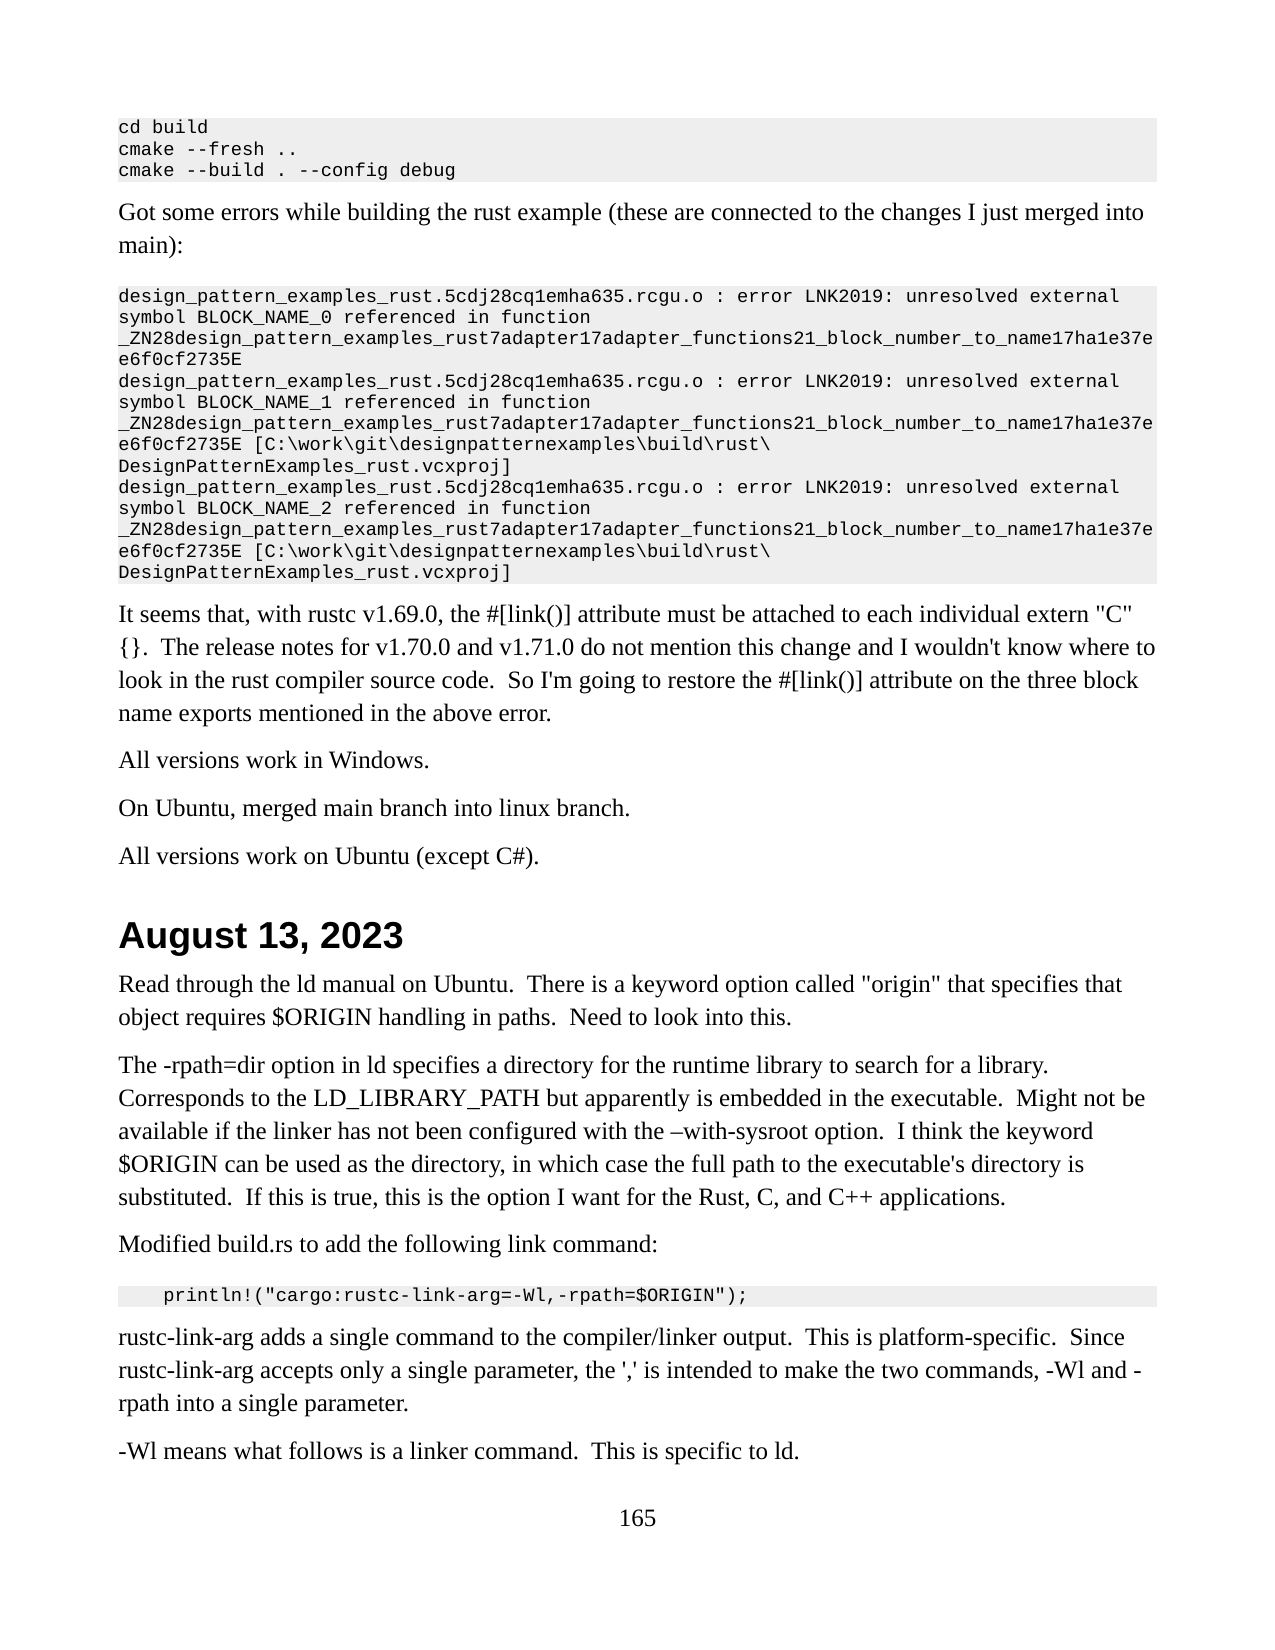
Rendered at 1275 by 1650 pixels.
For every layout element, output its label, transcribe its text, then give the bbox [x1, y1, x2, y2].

text cd build [118, 118, 1157, 139]
text design_pattern_examples_rust.5cdj28cq1emha635.rcgu.o : error LNK2019: unresolved external symbol BLOCK_NAME_2 referenced in function _ZN28design_pattern_examples_rust7adapter17adapter_functions21_block_number_to_name17ha1e37ee6f0cf2735E [C:\work\git\designpatternexamples\build\rust\DesignPatternExamples_rust.vcxproj] [118, 478, 1157, 584]
text All versions work in Windows. [118, 746, 1157, 774]
subtitle August 13, 2023 [118, 913, 1157, 957]
text cmake --fresh .. [118, 139, 1157, 161]
text design_pattern_examples_rust.5cdj28cq1emha635.rcgu.o : error LNK2019: unresolved external symbol BLOCK_NAME_1 referenced in function _ZN28design_pattern_examples_rust7adapter17adapter_functions21_block_number_to_name17ha1e37ee6f0cf2735E [C:\work\git\designpatternexamples\build\rust\DesignPatternExamples_rust.vcxproj] [118, 371, 1157, 478]
text cmake --build . --config debug [118, 161, 1157, 182]
text Read through the ld manual on Ubuntu. There is a keyword option called "origin" that specifies that object requires $ORIGIN handling in paths. Need to look into this. [118, 969, 1157, 1031]
text It seems that, with rustc v1.69.0, the #[link()] attribute must be attached to each individual extern "C" {}. The release notes for v1.70.0 and v1.71.0 do not mention this change and I wouldn't know where to look in the rust compiler source code. So I'm going to restore the #[link()] attribute on the three block name exports mentioned in the above error. [118, 599, 1157, 727]
text The -rpath=dir option in ld specifies a directory for the runtime library to search for a library. Corresponds to the LD_LIBRARY_PATH but apparently is embedded in the executable. Might not be available if the linker has not been configured with the –with-sysroot option. I think the keyword $ORIGIN can be used as the directory, in which case the full path to the executable's directory is substituted. If this is true, this is the option I want for the Rust, C, and C++ applications. [118, 1050, 1157, 1211]
text All versions work on Ubuntu (except C#). [118, 841, 1157, 869]
text rustc-link-arg adds a single command to the compiler/linker output. This is platform-specific. Since rustc-link-arg accepts only a single parameter, the ',' is intended to make the two commands, -Wl and -rpath into a single parameter. [118, 1322, 1157, 1417]
text -Wl means what follows is a linker command. This is specific to ld. [118, 1436, 1157, 1464]
text On Ubuntu, merged main branch into linux branch. [118, 793, 1157, 822]
text println!("cargo:rustc-link-arg=-Wl,-rpath=$ORIGIN"); [118, 1286, 1157, 1307]
text Got some errors while building the rust example (these are connected to the changes I just merged into main): [118, 197, 1157, 259]
text design_pattern_examples_rust.5cdj28cq1emha635.rcgu.o : error LNK2019: unresolved external symbol BLOCK_NAME_0 referenced in function _ZN28design_pattern_examples_rust7adapter17adapter_functions21_block_number_to_name17ha1e37ee6f0cf2735E [118, 286, 1157, 371]
text Modified build.rs to add the following link command: [118, 1229, 1157, 1258]
